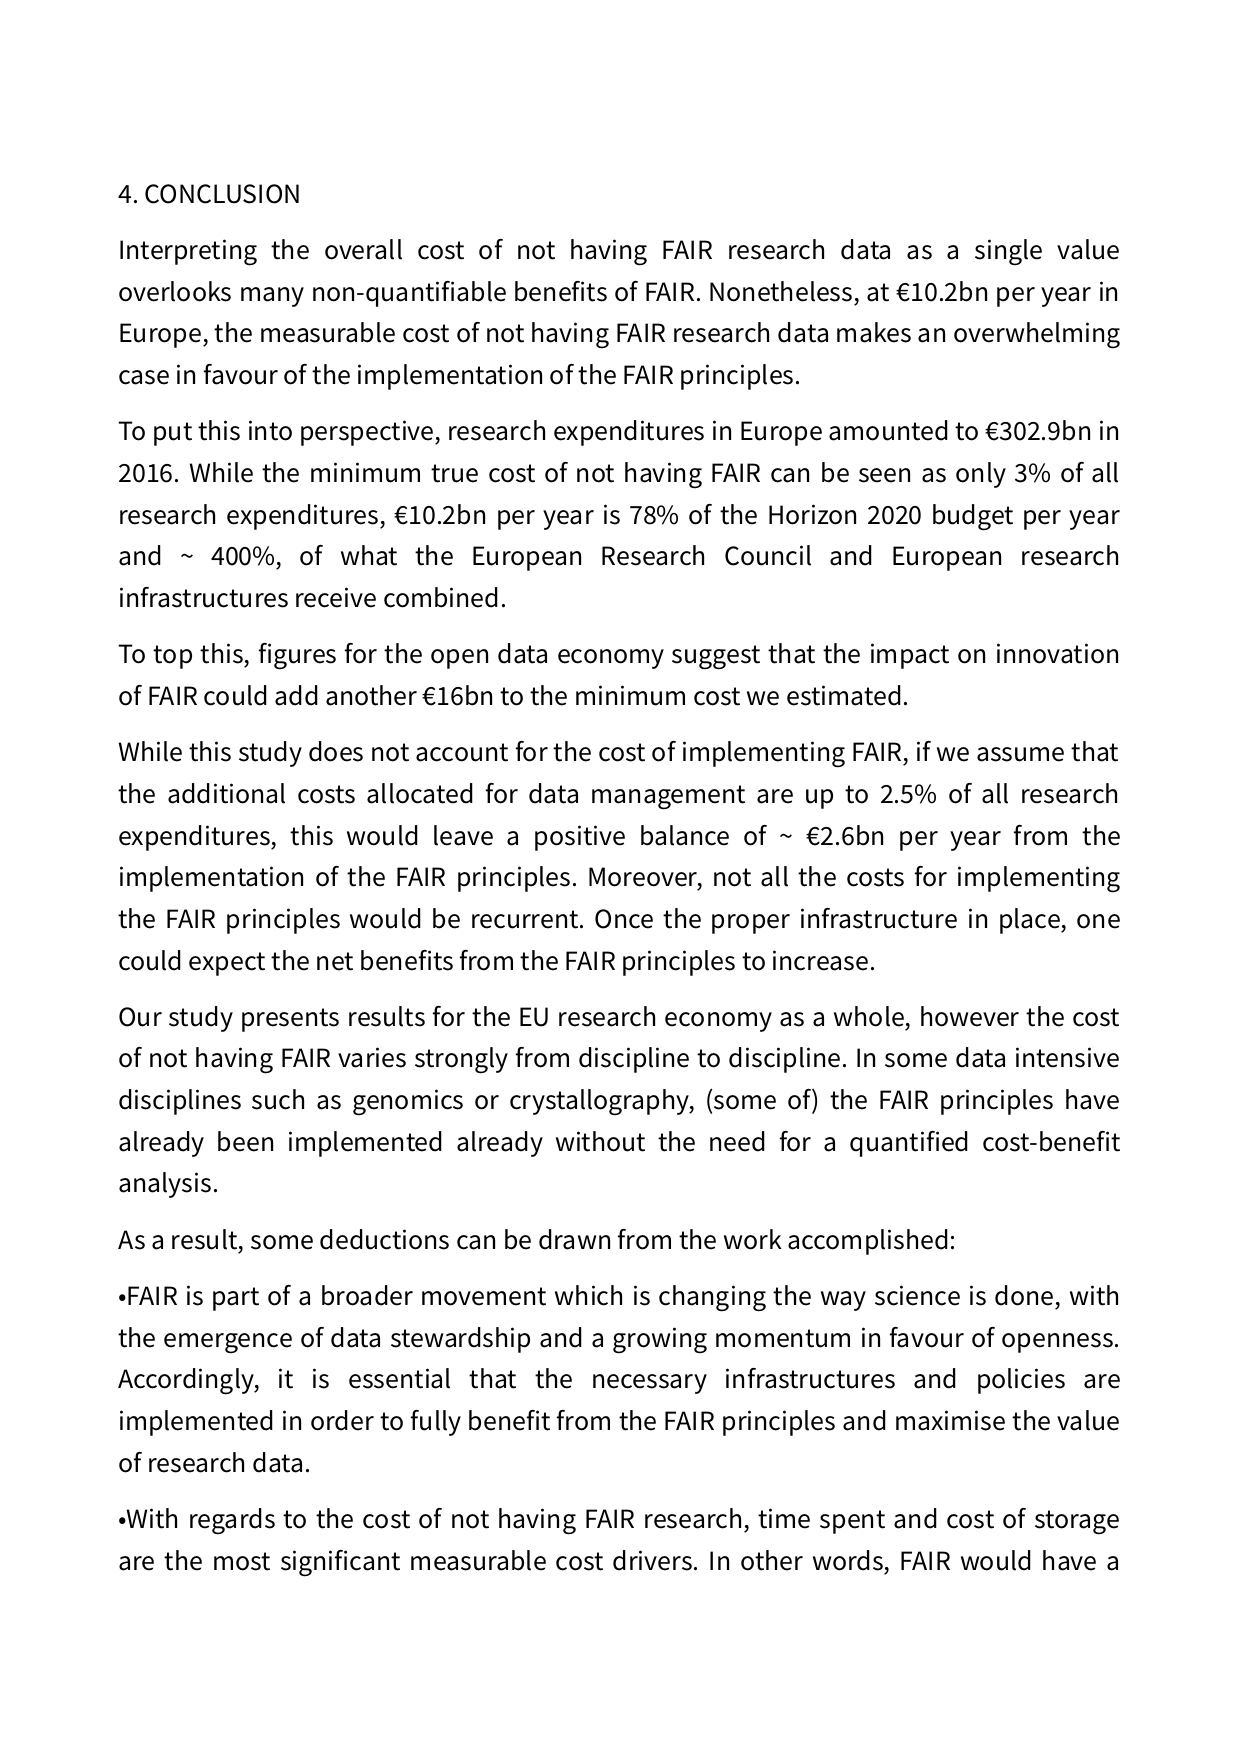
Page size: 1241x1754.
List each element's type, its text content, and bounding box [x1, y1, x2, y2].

text To put this into perspective, research expenditures in Europe amounted to €302.9bn in 2016. While the minimum true cost of not having FAIR can be seen as only 3% of all research expenditures, €10.2bn per year is 78% of the Horizon 2020 budget per year and ~ 400%, of what the European Research Council and European research infrastructures receive combined. [118, 412, 1122, 615]
text •FAIR is part of a broader movement which is changing the way science is done, with the emergence of data stewardship and a growing momentum in favour of openness. Accordingly, it is essential that the necessary infrastructures and policies are implemented in order to fully benefit from the FAIR principles and maximise the value of research data. [118, 1276, 1122, 1479]
text Interpreting the overall cost of not having FAIR research data as a single value overlooks many non-quantifiable benefits of FAIR. Nonetheless, at €10.2bn per year in Europe, the measurable cost of not having FAIR research data makes an overwhelming case in favour of the implementation of the FAIR principles. [118, 231, 1122, 392]
text Our study presents results for the EU research economy as a whole, however the cost of not having FAIR varies strongly from discipline to discipline. In some data intensive disciplines such as genomics or crystallography, (some of) the FAIR principles have already been implemented already without the need for a quantified cost-benefit analysis. [118, 997, 1122, 1200]
text As a result, some deductions can be drawn from the work accomplished: [118, 1220, 1122, 1256]
text To top this, figures for the open data economy suggest that the impact on innovation of FAIR could add another €16bn to the minimum cost we estimated. [118, 635, 1122, 713]
text •With regards to the cost of not having FAIR research, time spent and cost of storage are the most significant measurable cost drivers. In other words, FAIR would have a [118, 1499, 1122, 1577]
text 4. CONCLUSION [118, 174, 1122, 211]
text While this study does not account for the cost of implementing FAIR, if we assume that the additional costs allocated for data management are up to 2.5% of all research expenditures, this would leave a positive balance of ~ €2.6bn per year from the implementation of the FAIR principles. Moreover, not all the costs for implementing the FAIR principles would be recurrent. Once the proper infrastructure in place, one could expect the net benefits from the FAIR principles to increase. [118, 733, 1122, 977]
